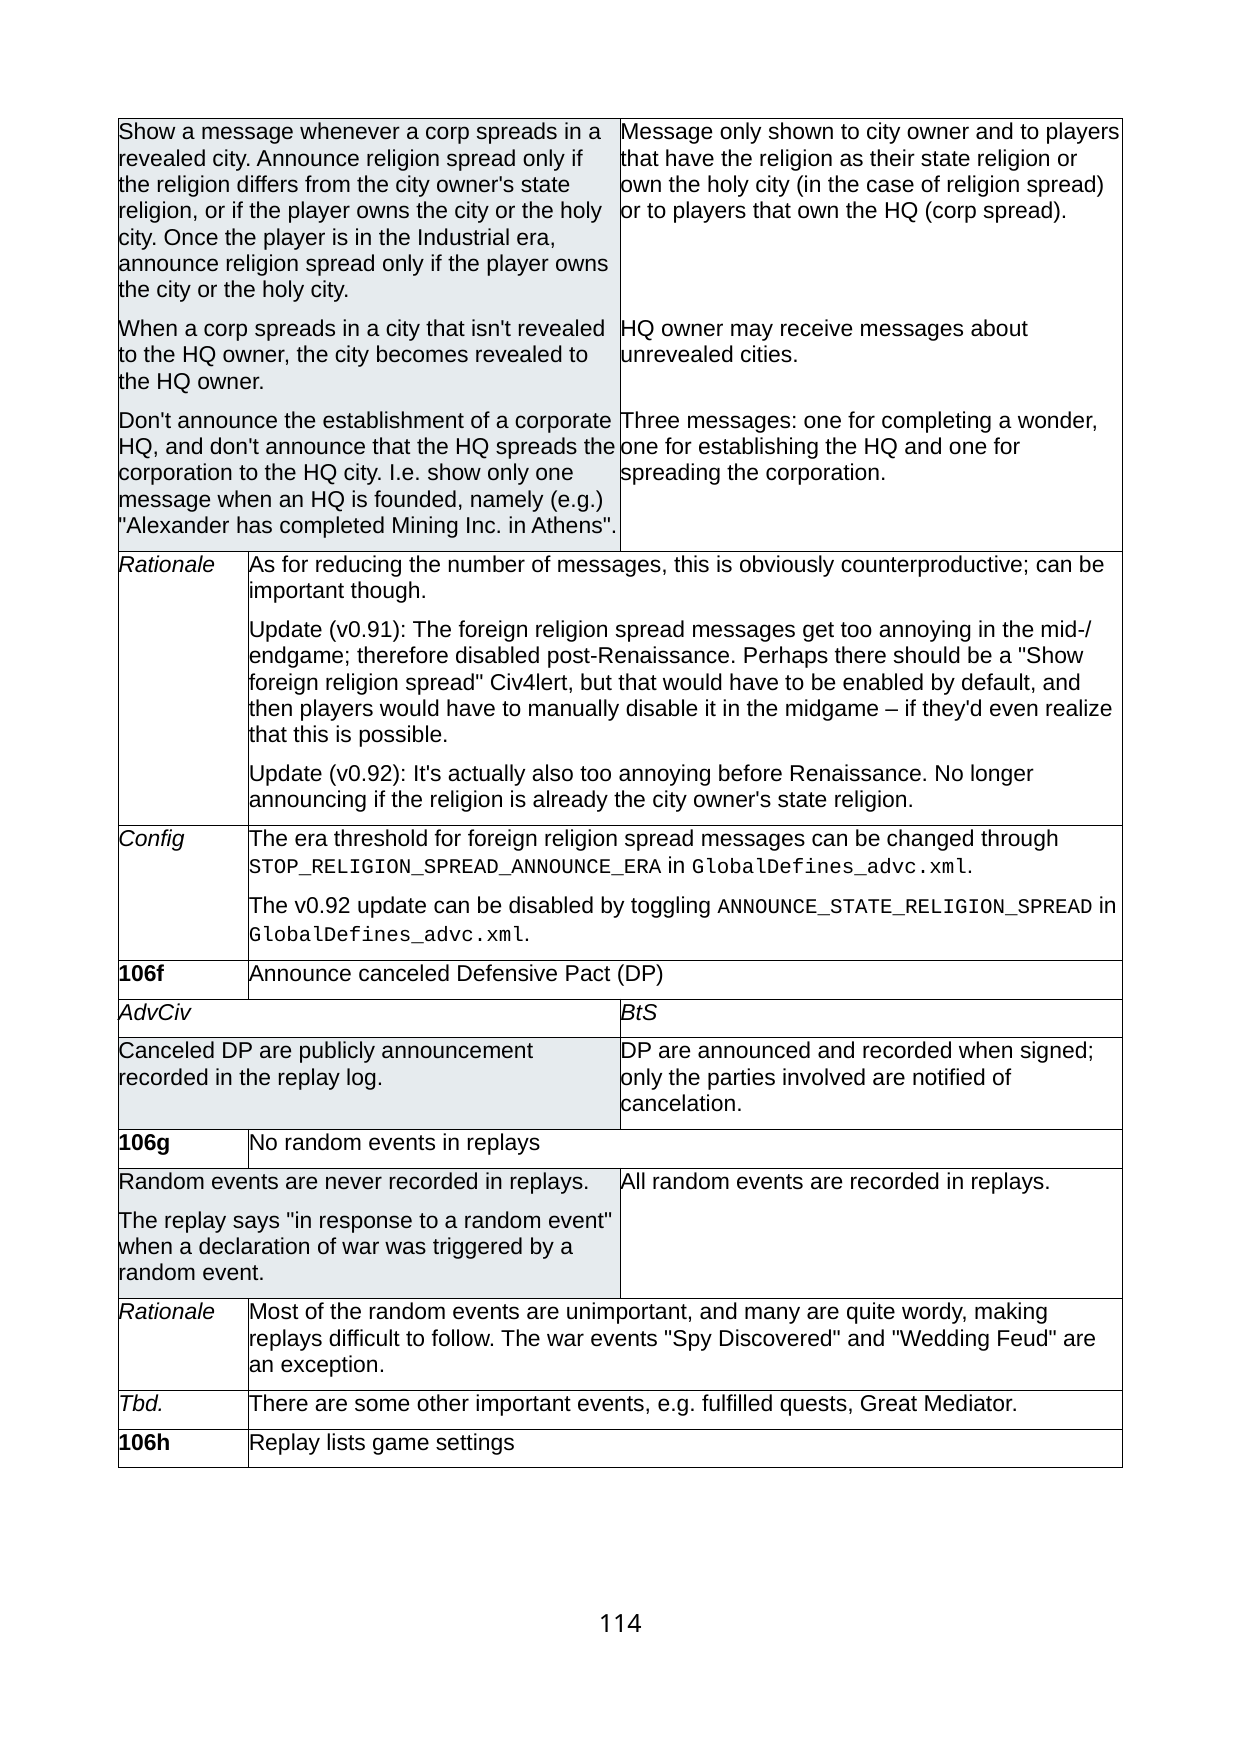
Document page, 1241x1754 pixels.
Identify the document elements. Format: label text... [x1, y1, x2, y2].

table_cell DP are announced and recorded when signed; only the parties involved are notified of cancelation. [621, 1038, 1122, 1129]
table_cell 106h [119, 1430, 248, 1467]
table_cell Tbd. [119, 1391, 248, 1428]
table_cell Most of the random events are unimportant, and many are quite wordy, making replays difficult to follow. The war events "Spy Discovered" and "Wedding Feud" are an exception. [249, 1299, 1122, 1389]
table_cell Canceled DP are publicly announcement recorded in the replay log. [119, 1038, 620, 1129]
table_cell Rationale [119, 1299, 248, 1389]
table_cell AdvCiv [119, 1000, 620, 1037]
table_cell Config [119, 826, 248, 959]
table_cell Rationale [119, 552, 248, 825]
table_cell 106f [119, 961, 248, 998]
table_cell There are some other important events, e.g. fulfilled quests, Great Mediator. [249, 1391, 1122, 1428]
table_cell The era threshold for foreign religion spread messages can be changed through STOP_RELIGION_SPREAD_ANNOUNCE_ERA in GlobalDefines_advc.xml. The v0.92 update can be disabled by toggling ANNOUNCE_STATE_RELIGION_SPREAD in GlobalDefines_advc.xml. [249, 826, 1122, 959]
table_cell Show a message whenever a corp spreads in a revealed city. Announce religion spread only if the religion differs from the city owner's state religion, or if the player owns the city or the holy city. Once the player is in the Industrial era, announce religion spread only if the player owns the city or the holy city. When a corp spreads in a city that isn't revealed to the HQ owner, the city becomes revealed to the HQ owner. Don't announce the establishment of a corporate HQ, and don't announce that the HQ spreads the corporation to the HQ city. I.e. show only one message when an HQ is founded, namely (e.g.) "Alexander has completed Mining Inc. in Athens". [119, 119, 620, 551]
table_cell Replay lists game settings [249, 1430, 1122, 1467]
table_cell BtS [621, 1000, 1122, 1037]
table_cell Random events are never recorded in replays. The replay says "in response to a random event" when a declaration of war was triggered by a random event. [119, 1169, 620, 1298]
table_cell Announce canceled Defensive Pact (DP) [249, 961, 1122, 998]
table_cell Message only shown to city owner and to players that have the religion as their state religion or own the holy city (in the case of religion spread) or to players that own the HQ (corp spread). HQ owner may receive messages about unrevealed cities. Three messages: one for completing a wonder, one for establishing the HQ and one for spreading the corporation. [621, 119, 1122, 551]
table_cell As for reducing the number of messages, this is obviously counterproductive; can be important though. Update (v0.91): The foreign religion spread messages get too annoying in the mid-/ endgame; therefore disabled post-Renaissance. Perhaps there should be a "Show foreign religion spread" Civ4lert, but that would have to be enabled by default, and then players would have to manually disable it in the midgame – if they'd even realize that this is possible. Update (v0.92): It's actually also too annoying before Renaissance. No longer announcing if the religion is already the city owner's state religion. [249, 552, 1122, 825]
table_cell All random events are recorded in replays. [621, 1169, 1122, 1298]
table_cell 106g [119, 1130, 248, 1168]
table_cell No random events in replays [249, 1130, 1122, 1168]
